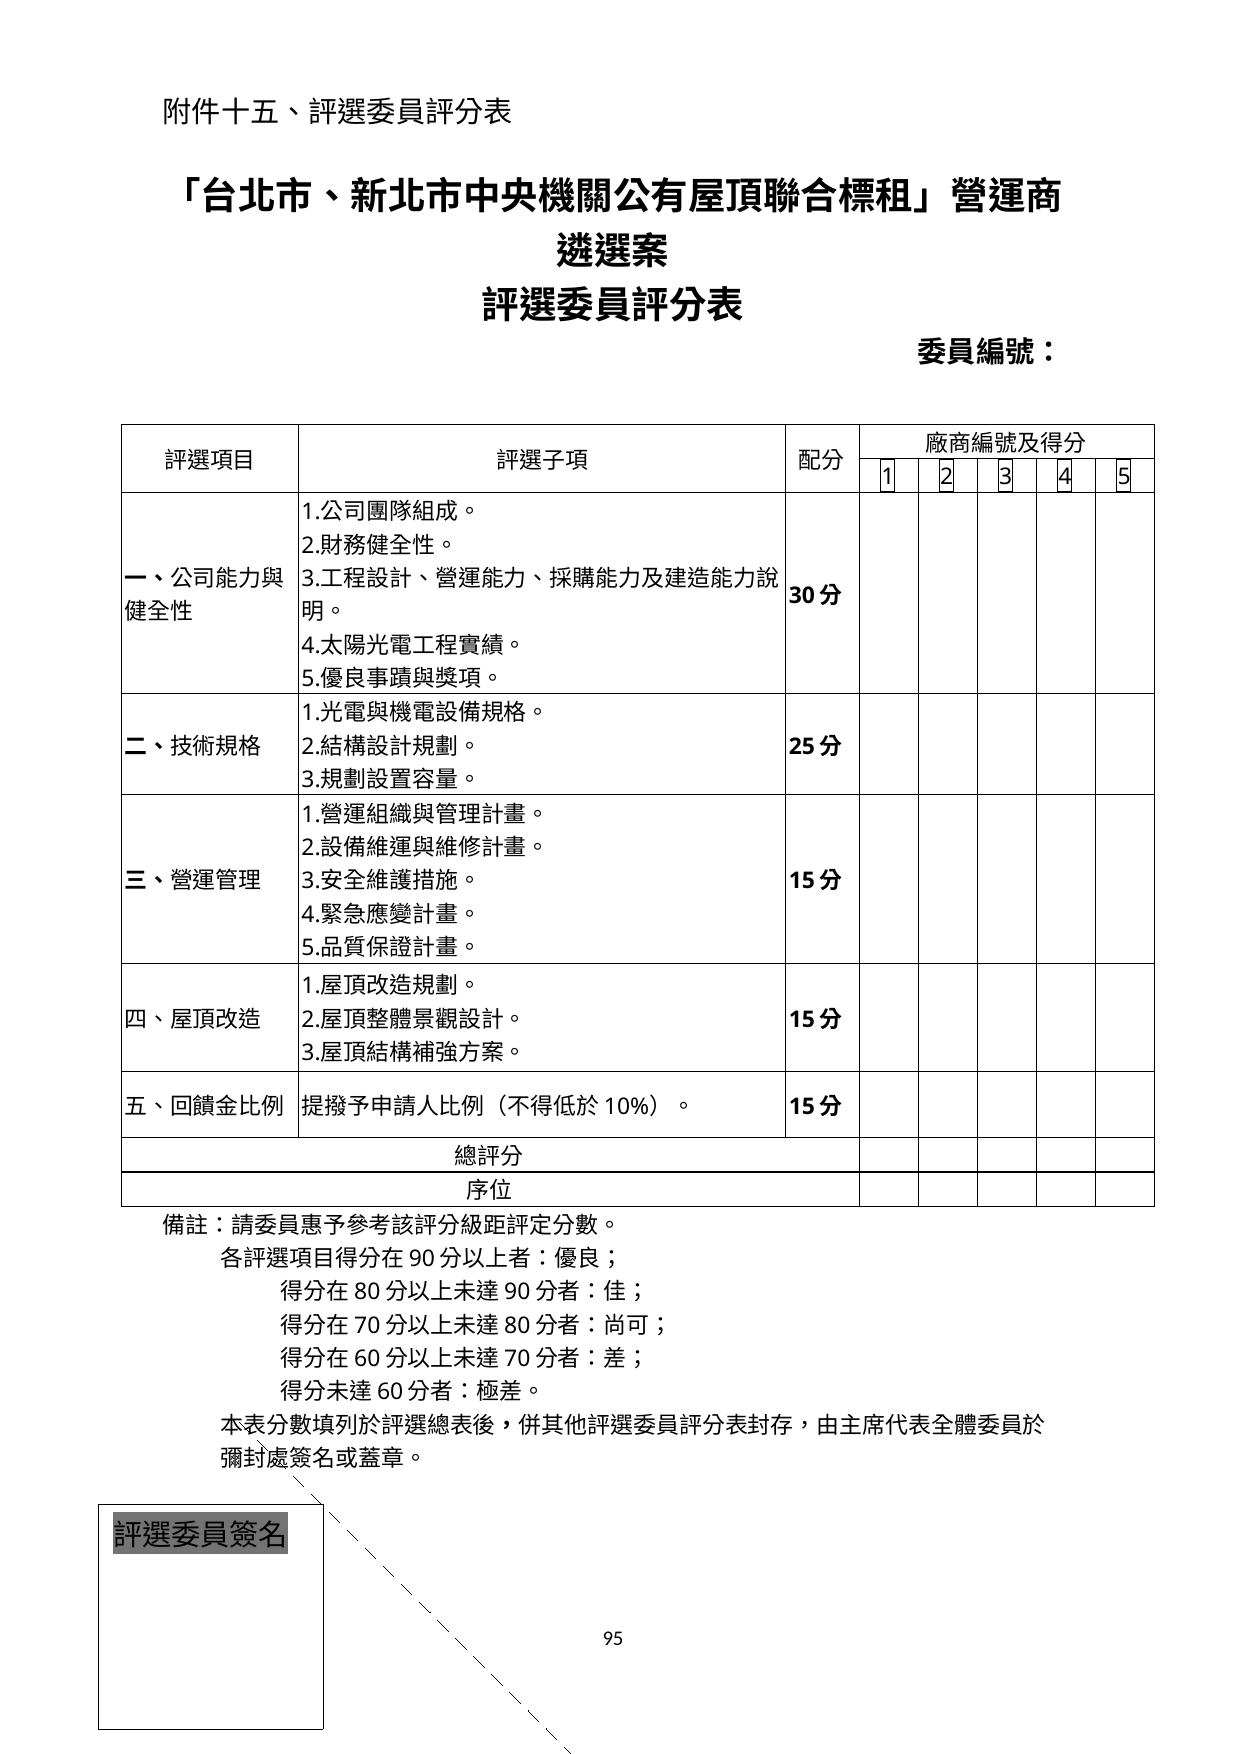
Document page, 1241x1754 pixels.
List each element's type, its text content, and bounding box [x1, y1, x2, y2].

table_cell 15分 [786, 1072, 859, 1137]
table_cell [954, 459, 977, 492]
table_cell 五、回饋金比例 [122, 1072, 298, 1137]
table_cell [919, 694, 977, 794]
table_cell [978, 694, 1036, 794]
table_cell [860, 1138, 918, 1171]
table_cell [860, 795, 918, 962]
table_header 評選項目 [122, 425, 298, 492]
table_cell [1037, 1173, 1095, 1206]
table_cell [978, 493, 1036, 693]
subtitle 附件十五、評選委員評分表 [162, 89, 1063, 131]
table_cell [860, 1173, 918, 1206]
text 委員編號： [162, 329, 1063, 371]
table_header 配分 [786, 425, 859, 492]
table_cell [919, 1072, 977, 1137]
table_cell 4 [1058, 460, 1071, 479]
table_cell [978, 1138, 1036, 1171]
text 得分在80分以上未達90分者：佳； [281, 1273, 1063, 1307]
table_cell [919, 1173, 977, 1206]
table_cell [1037, 795, 1095, 962]
table_cell [1096, 1138, 1154, 1171]
table_header 評選子項 [299, 425, 785, 492]
table_cell [1096, 1072, 1154, 1137]
table_cell [978, 459, 998, 492]
table_cell 1.營運組織與管理計畫。 2.設備維運與維修計畫。 3.安全維護措施。 4.緊急應變計畫。 5.品質保證計畫。 [299, 795, 785, 962]
table_cell [1096, 694, 1154, 794]
table_cell 4 [1037, 459, 1057, 492]
table_cell [978, 1173, 1036, 1206]
text 本表分數填列於評選總表後，併其他評選委員評分表封存，由主席代表全體委員於彌封處簽名或蓋章。 [221, 1407, 1063, 1473]
table_cell [1096, 459, 1116, 492]
table_cell 1.屋頂改造規劃。 2.屋頂整體景觀設計。 3.屋頂結構補強方案。 [299, 964, 785, 1071]
table_cell 序位 [122, 1173, 859, 1206]
table_cell [895, 459, 918, 492]
table_cell 1 [881, 460, 894, 491]
table_cell [1037, 493, 1095, 693]
table_cell [919, 1138, 977, 1171]
table_cell [1037, 694, 1095, 794]
table_cell [1096, 493, 1154, 693]
text 評選委員簽名 [113, 1512, 308, 1554]
table_cell [1096, 795, 1154, 962]
text 備註：請委員惠予參考該評分級距評定分數。 [162, 1207, 1063, 1240]
table_cell 5 [1117, 460, 1130, 491]
text 評選委員評分表 [162, 275, 1063, 329]
text 各評選項目得分在90分以上者：優良； [221, 1240, 1063, 1273]
table_cell [860, 1072, 918, 1137]
table_cell 4 [1058, 480, 1071, 491]
table_cell [860, 694, 918, 794]
table_cell 4 [1072, 459, 1095, 492]
table_cell 15分 [786, 795, 859, 962]
table_cell 一、公司能力與健全性 [122, 493, 298, 693]
table_cell 3 [999, 460, 1012, 491]
table_cell [1096, 964, 1154, 1071]
table_cell 15分 [786, 964, 859, 1071]
table_cell [1096, 1173, 1154, 1206]
table_cell [919, 795, 977, 962]
table_cell 提撥予申請人比例（不得低於10%）。 [299, 1072, 785, 1137]
table_cell [919, 964, 977, 1071]
table_cell [860, 459, 880, 492]
table_cell [978, 795, 1036, 962]
table_cell [919, 459, 939, 492]
text 得分在70分以上未達80分者：尚可； [281, 1307, 1063, 1340]
table_cell [860, 964, 918, 1071]
table_cell 25分 [786, 694, 859, 794]
table_cell [1013, 459, 1036, 492]
table_cell 2 [940, 460, 953, 491]
table_cell 1.公司團隊組成。 2.財務健全性。 3.工程設計、營運能力、採購能力及建造能力說明。 4.太陽光電工程實績。 5.優良事蹟與獎項。 [299, 493, 785, 693]
table_cell 總評分 [122, 1138, 859, 1171]
text 「台北市、新北市中央機關公有屋頂聯合標租」營運商遴選案 [162, 166, 1063, 275]
table_cell [1037, 964, 1095, 1071]
table_cell [1131, 459, 1154, 492]
table_cell 30分 [786, 493, 859, 693]
table_cell [1037, 1072, 1095, 1137]
table_cell [860, 493, 918, 693]
table_cell [919, 493, 977, 693]
table_cell 三、營運管理 [122, 795, 298, 962]
text 得分在60分以上未達70分者：差； [281, 1340, 1063, 1373]
table_cell 四、屋頂改造 [122, 964, 298, 1071]
table_cell 二、技術規格 [122, 694, 298, 794]
table_cell [978, 1072, 1036, 1137]
text 得分未達60分者：極差。 [281, 1373, 1063, 1407]
table_cell [978, 964, 1036, 1071]
table_cell 1.光電與機電設備規格。 2.結構設計規劃。 3.規劃設置容量。 [299, 694, 785, 794]
table_header 廠商編號及得分 [860, 425, 1154, 458]
table_cell [1037, 1138, 1095, 1171]
